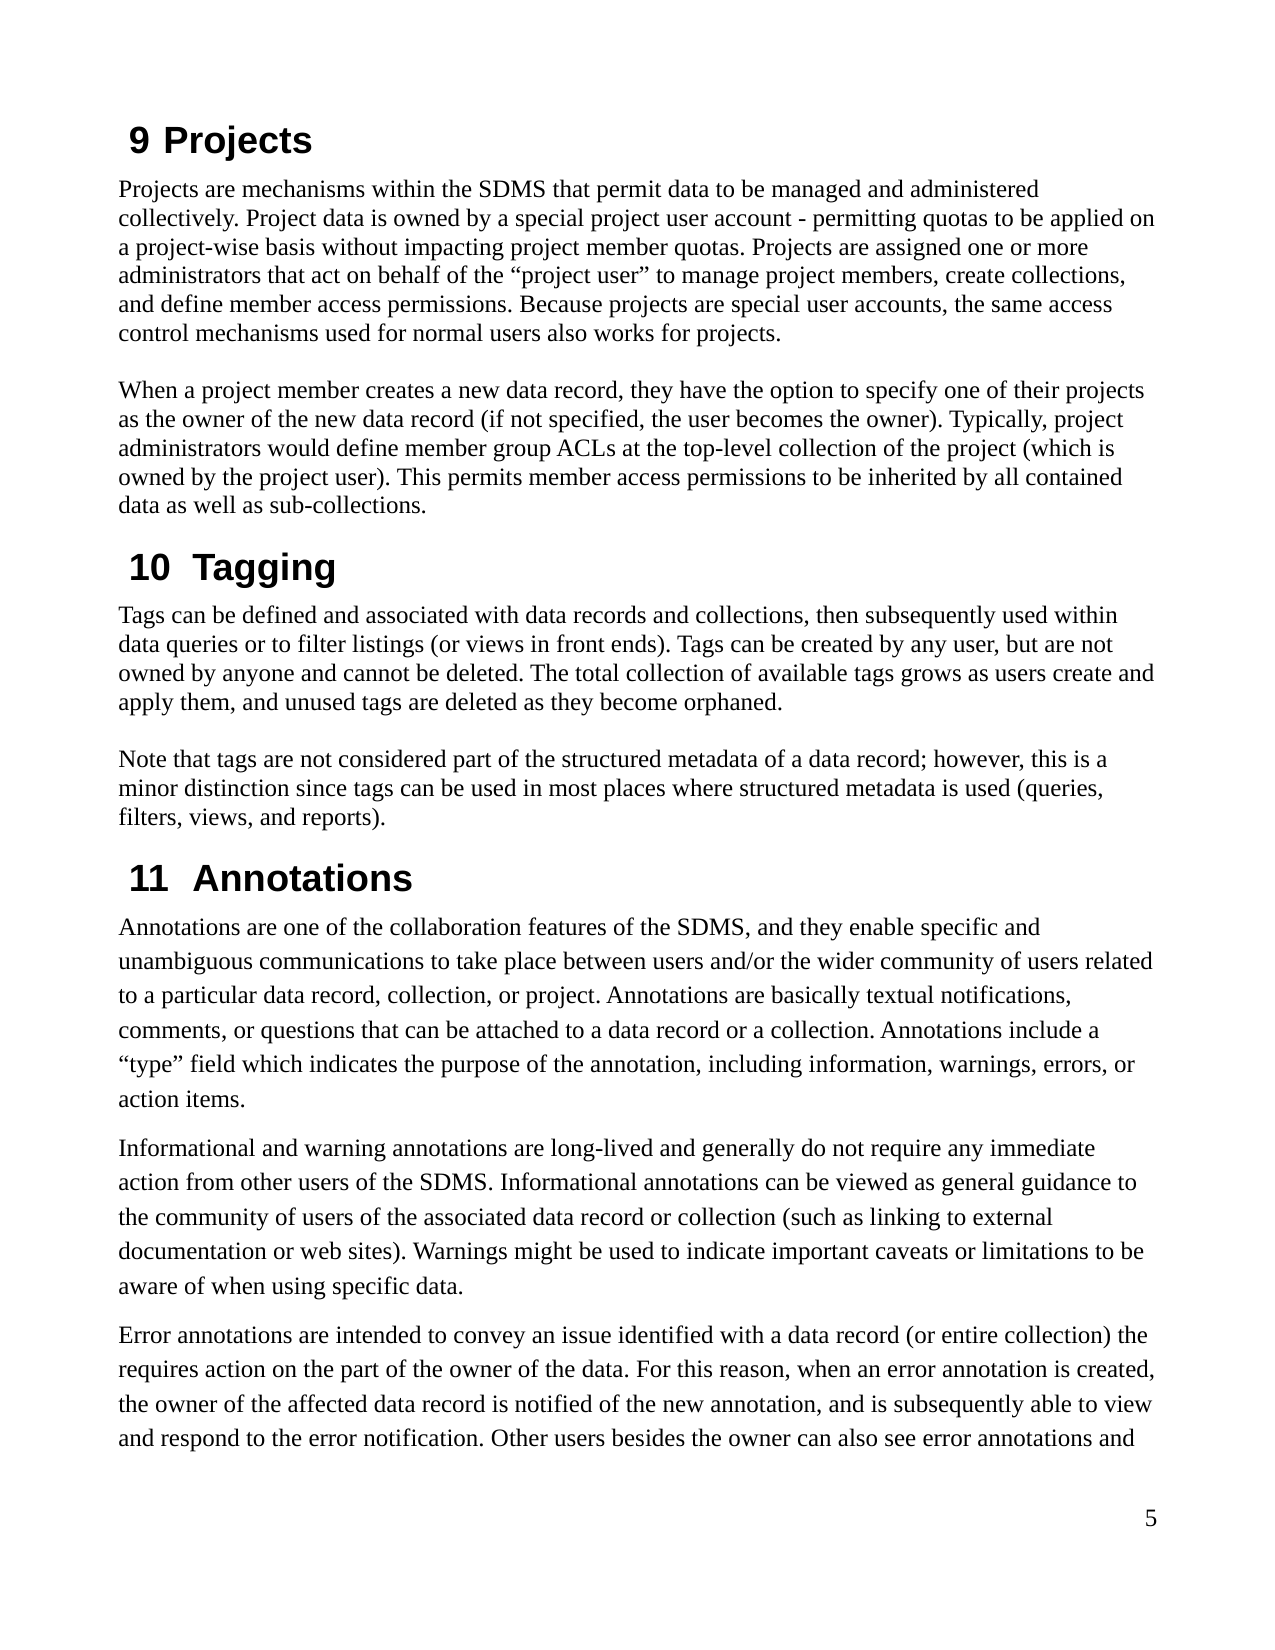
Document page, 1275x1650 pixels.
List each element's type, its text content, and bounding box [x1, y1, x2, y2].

text Annotations are one of the collaboration features of the SDMS, and they enable specific and unambiguous communications to take place between users and/or the wider community of users related to a particular data record, collection, or project. Annotations are basically textual notifications, comments, or questions that can be attached to a data record or a collection. Annotations include a “type” field which indicates the purpose of the annotation, including information, warnings, errors, or action items. [118, 912, 1157, 1113]
text Note that tags are not considered part of the structured metadata of a data record; however, this is a minor distinction since tags can be used in most places where structured metadata is used (queries, filters, views, and reports). [118, 744, 1157, 830]
text Projects are mechanisms within the SDMS that permit data to be managed and administered collectively. Project data is owned by a special project user account - permitting quotas to be applied on a project-wise basis without impacting project member quotas. Projects are assigned one or more administrators that act on behalf of the “project user” to manage project members, create collections, and define member access permissions. Because projects are special user accounts, the same access control mechanisms used for normal users also works for projects. [118, 174, 1157, 347]
subtitle Projects [118, 118, 1157, 162]
subtitle Annotations [118, 855, 1157, 899]
text Informational and warning annotations are long-lived and generally do not require any immediate action from other users of the SDMS. Informational annotations can be viewed as general guidance to the community of users of the associated data record or collection (such as linking to external documentation or web sites). Warnings might be used to indicate important caveats or limitations to be aware of when using specific data. [118, 1133, 1157, 1300]
text When a project member creates a new data record, they have the option to specify one of their projects as the owner of the new data record (if not specified, the user becomes the owner). Typically, project administrators would define member group ACLs at the top-level collection of the project (which is owned by the project user). This permits member access permissions to be inherited by all contained data as well as sub-collections. [118, 376, 1157, 519]
subtitle Tagging [118, 544, 1157, 588]
text Error annotations are intended to convey an issue identified with a data record (or entire collection) the requires action on the part of the owner of the data. For this reason, when an error annotation is created, the owner of the affected data record is notified of the new annotation, and is subsequently able to view and respond to the error notification. Other users besides the owner can also see error annotations and [118, 1320, 1157, 1452]
text Tags can be defined and associated with data records and collections, then subsequently used within data queries or to filter listings (or views in front ends). Tags can be created by any user, but are not owned by anyone and cannot be deleted. The total collection of available tags grows as users create and apply them, and unused tags are deleted as they become orphaned. [118, 600, 1157, 715]
